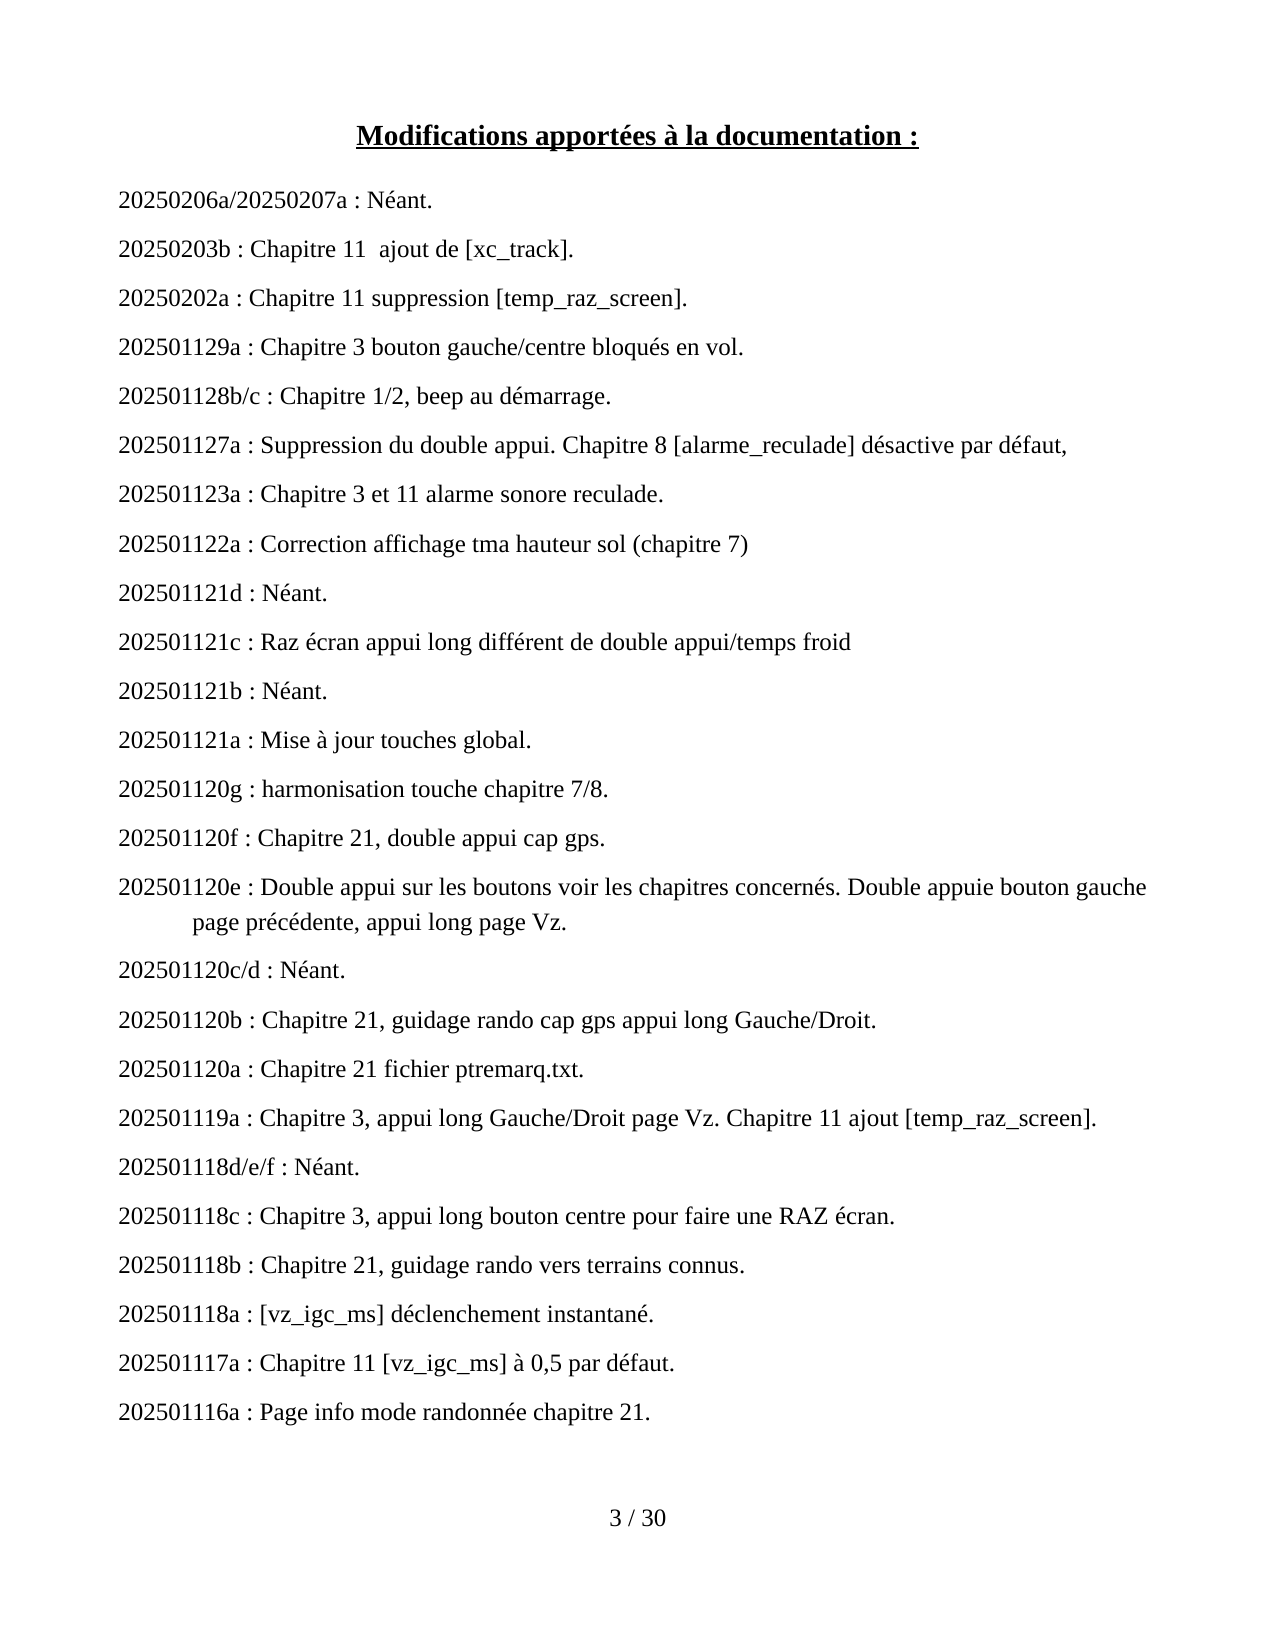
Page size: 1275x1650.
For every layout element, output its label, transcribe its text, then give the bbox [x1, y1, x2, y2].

text 202501127a : Suppression du double appui. Chapitre 8 [alarme_reculade] désactive par défaut, [118, 431, 1157, 459]
text 20250202a : Chapitre 11 suppression [temp_raz_screen]. [118, 283, 1157, 312]
text 202501129a : Chapitre 3 bouton gauche/centre bloqués en vol. [118, 332, 1157, 361]
text 20250203b : Chapitre 11 ajout de [xc_track]. [118, 234, 1157, 263]
text 202501121c : Raz écran appui long différent de double appui/temps froid [118, 627, 1157, 656]
text Modifications apportées à la documentation : [118, 118, 1157, 152]
text 202501120b : Chapitre 21, guidage rando cap gps appui long Gauche/Droit. [118, 1005, 1157, 1033]
text 202501120e : Double appui sur les boutons voir les chapitres concernés. Double appuie bouton gauche page précédente, appui long page Vz. [118, 872, 1157, 935]
text 202501120f : Chapitre 21, double appui cap gps. [118, 823, 1157, 852]
text 202501121d : Néant. [118, 578, 1157, 606]
text 202501121a : Mise à jour touches global. [118, 725, 1157, 754]
text 202501128b/c : Chapitre 1/2, beep au démarrage. [118, 381, 1157, 410]
text 202501117a : Chapitre 11 [vz_igc_ms] à 0,5 par défaut. [118, 1348, 1157, 1377]
text 202501116a : Page info mode randonnée chapitre 21. [118, 1397, 1157, 1426]
text 202501118c : Chapitre 3, appui long bouton centre pour faire une RAZ écran. [118, 1201, 1157, 1230]
text 202501122a : Correction affichage tma hauteur sol (chapitre 7) [118, 529, 1157, 557]
text 202501121b : Néant. [118, 676, 1157, 704]
text 202501120g : harmonisation touche chapitre 7/8. [118, 774, 1157, 803]
text 202501120c/d : Néant. [118, 956, 1157, 984]
text 202501119a : Chapitre 3, appui long Gauche/Droit page Vz. Chapitre 11 ajout [temp_raz_screen]. [118, 1103, 1157, 1132]
text 202501118b : Chapitre 21, guidage rando vers terrains connus. [118, 1250, 1157, 1279]
text 202501118a : [vz_igc_ms] déclenchement instantané. [118, 1299, 1157, 1328]
text 202501120a : Chapitre 21 fichier ptremarq.txt. [118, 1054, 1157, 1082]
text 202501118d/e/f : Néant. [118, 1152, 1157, 1181]
text 20250206a/20250207a : Néant. [118, 185, 1157, 214]
text 202501123a : Chapitre 3 et 11 alarme sonore reculade. [118, 479, 1157, 508]
